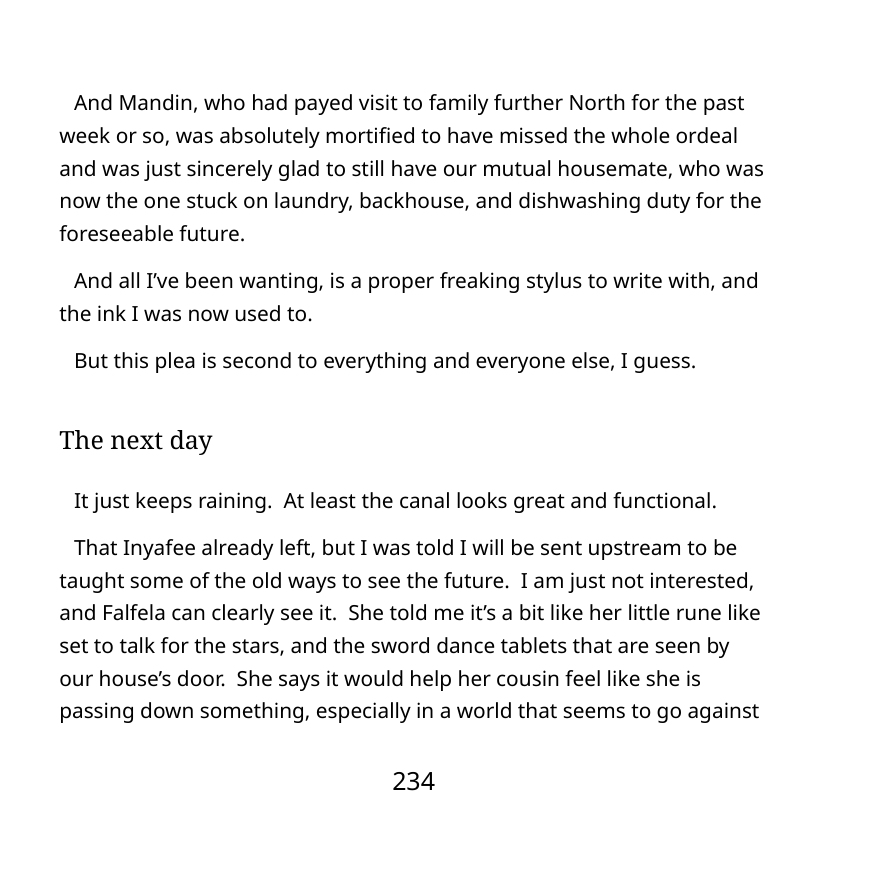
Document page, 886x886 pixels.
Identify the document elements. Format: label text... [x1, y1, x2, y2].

text But this plea is second to everything and everyone else, I guess. [59, 346, 768, 374]
text It just keeps raining. At least the canal looks great and functional. [59, 486, 768, 514]
subtitle The next day [59, 423, 768, 457]
text And Mandin, who had payed visit to family further North for the past week or so, was absolutely mortified to have missed the whole ordeal and was just sincerely glad to still have our mutual housemate, who was now the one stuck on laundry, backhouse, and dishwashing duty for the foreseeable future. [59, 88, 768, 247]
text That Inyafee already left, but I was told I will be sent upstream to be taught some of the old ways to see the future. I am just not interested, and Falfela can clearly see it. She told me it’s a bit like her little rune like set to talk for the stars, and the sword dance tablets that are seen by our house’s door. She says it would help her cousin feel like she is passing down something, especially in a world that seems to go against [59, 533, 768, 725]
text And all I’ve been wanting, is a proper freaking stylus to write with, and the ink I was now used to. [59, 266, 768, 327]
